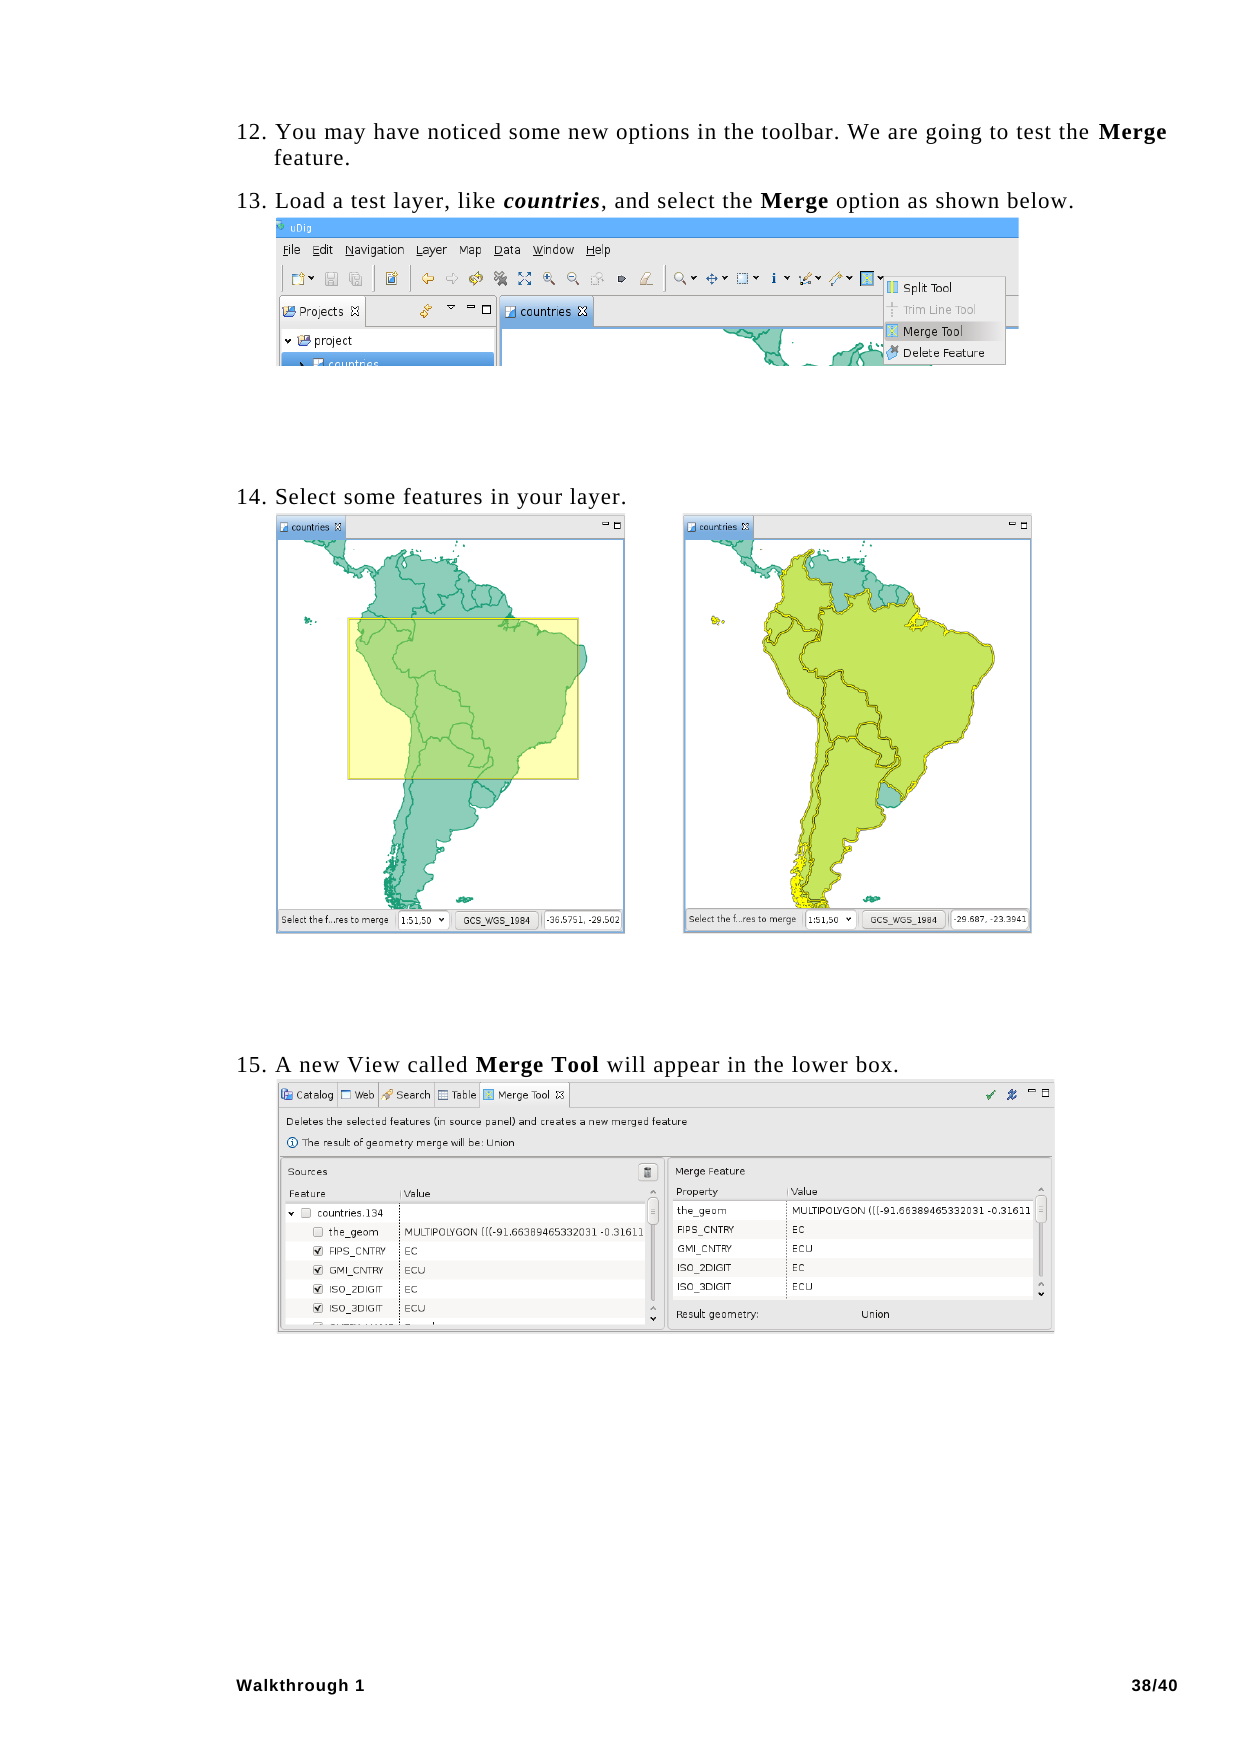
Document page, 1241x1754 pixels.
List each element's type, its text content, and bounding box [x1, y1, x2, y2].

list Select some features in your layer. [236, 483, 1181, 509]
picture [276, 217, 1019, 366]
list A new View called Merge Tool will appear in the lower box. [236, 1051, 1181, 1078]
picture [276, 513, 626, 934]
list Load a test layer, like countries, and select the Merge option as shown below. [236, 187, 1181, 214]
list You may have noticed some new options in the toolbar. We are going to test the Merge feature. [236, 118, 1181, 171]
picture [682, 513, 1032, 934]
picture [276, 1079, 1055, 1334]
